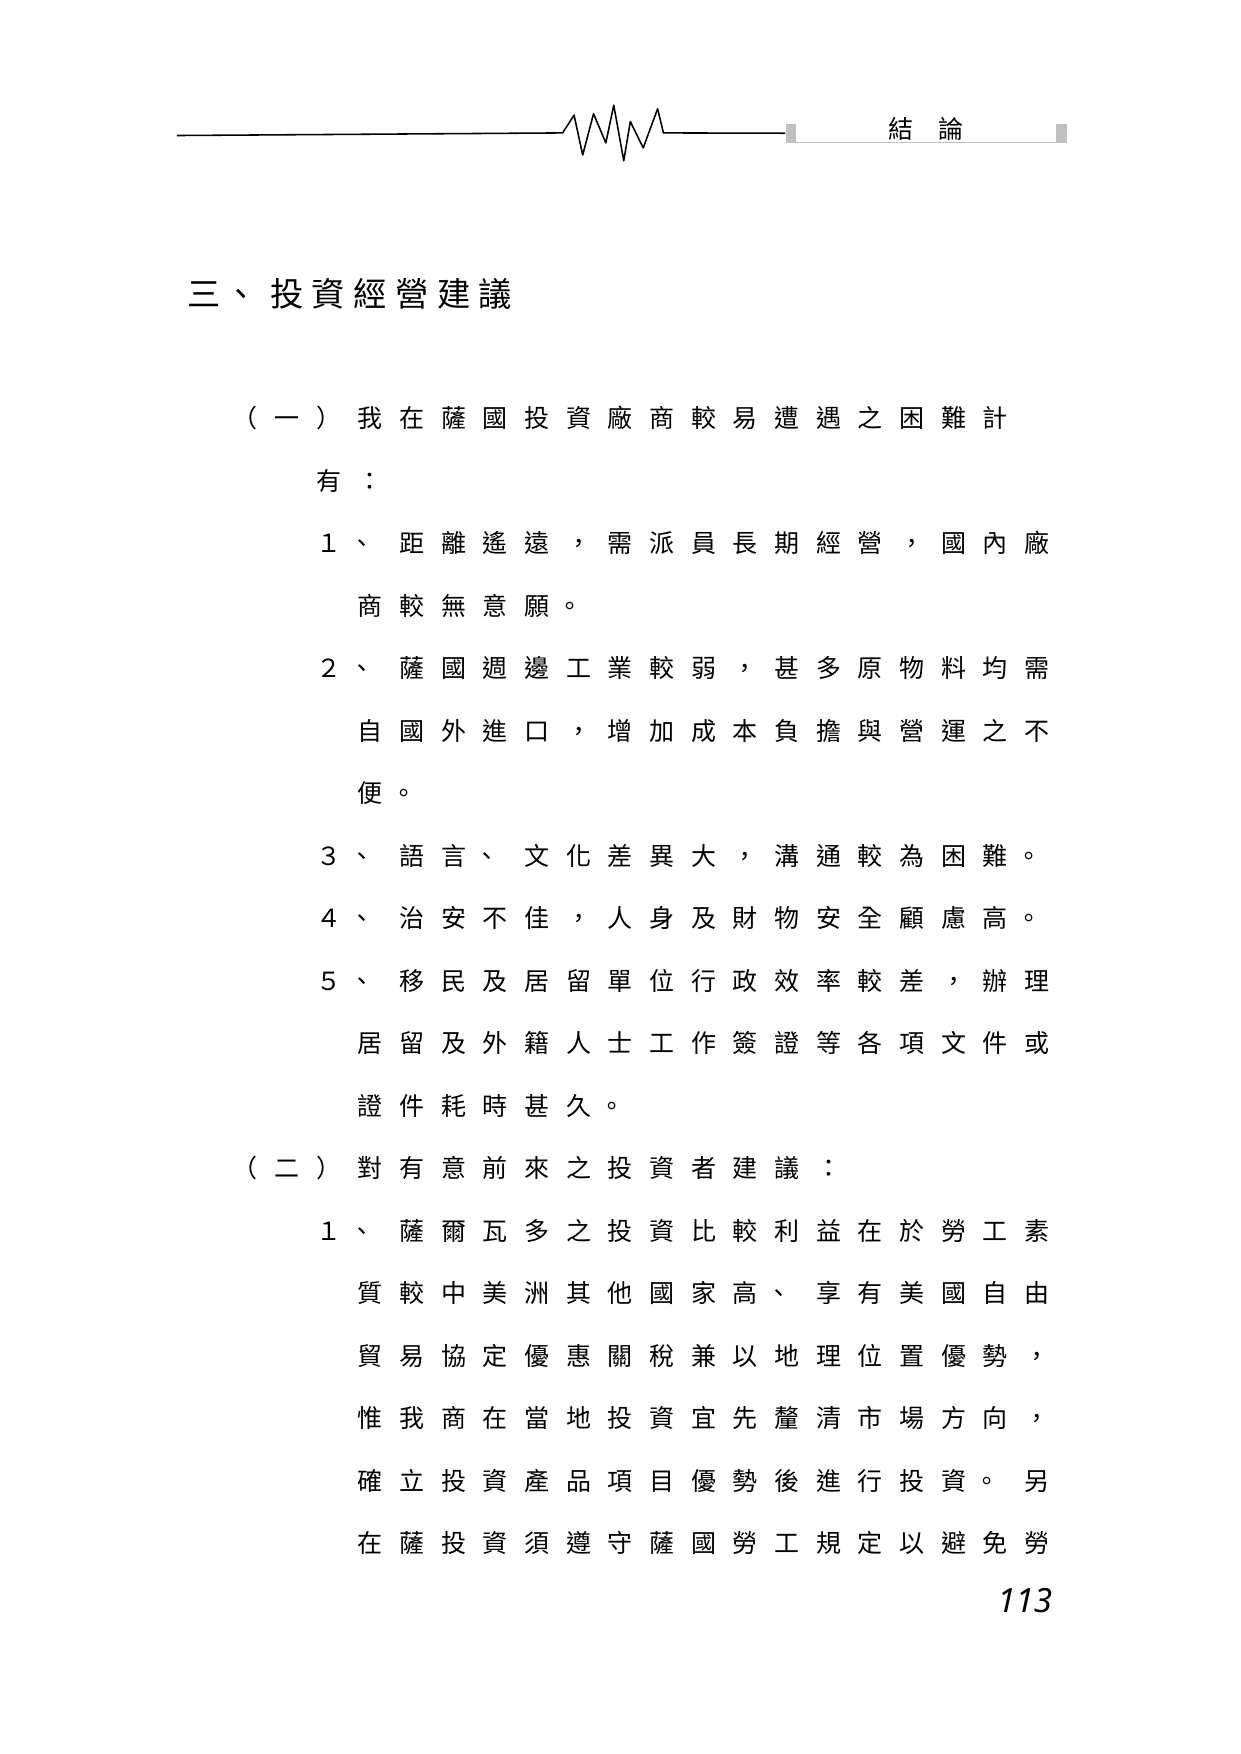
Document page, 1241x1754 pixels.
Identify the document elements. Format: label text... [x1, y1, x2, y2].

text ５、移民及居留單位行政效率較差，辦理居留及外籍人士工作簽證等各項文件或證件耗時甚久。 [281, 938, 1058, 1125]
text ４、治安不佳，人身及財物安全顧慮高。 [281, 875, 1058, 938]
text 三、投資經營建議 [183, 250, 1058, 313]
text （一）我在薩國投資廠商較易遭遇之困難計有： [207, 375, 1058, 500]
text １、薩爾瓦多之投資比較利益在於勞工素質較中美洲其他國家高、享有美國自由貿易協定優惠關稅兼以地理位置優勢，惟我商在當地投資宜先釐清市場方向，確立投資產品項目優勢後進行投資。另在薩投資須遵守薩國勞工規定以避免勞 [281, 1188, 1058, 1563]
text １、距離遙遠，需派員長期經營，國內廠商較無意願。 [281, 500, 1058, 625]
text （二）對有意前來之投資者建議： [207, 1125, 1058, 1188]
text ２、薩國週邊工業較弱，甚多原物料均需自國外進口，增加成本負擔與營運之不便。 [281, 625, 1058, 813]
text ３、語言、文化差異大，溝通較為困難。 [281, 813, 1058, 875]
